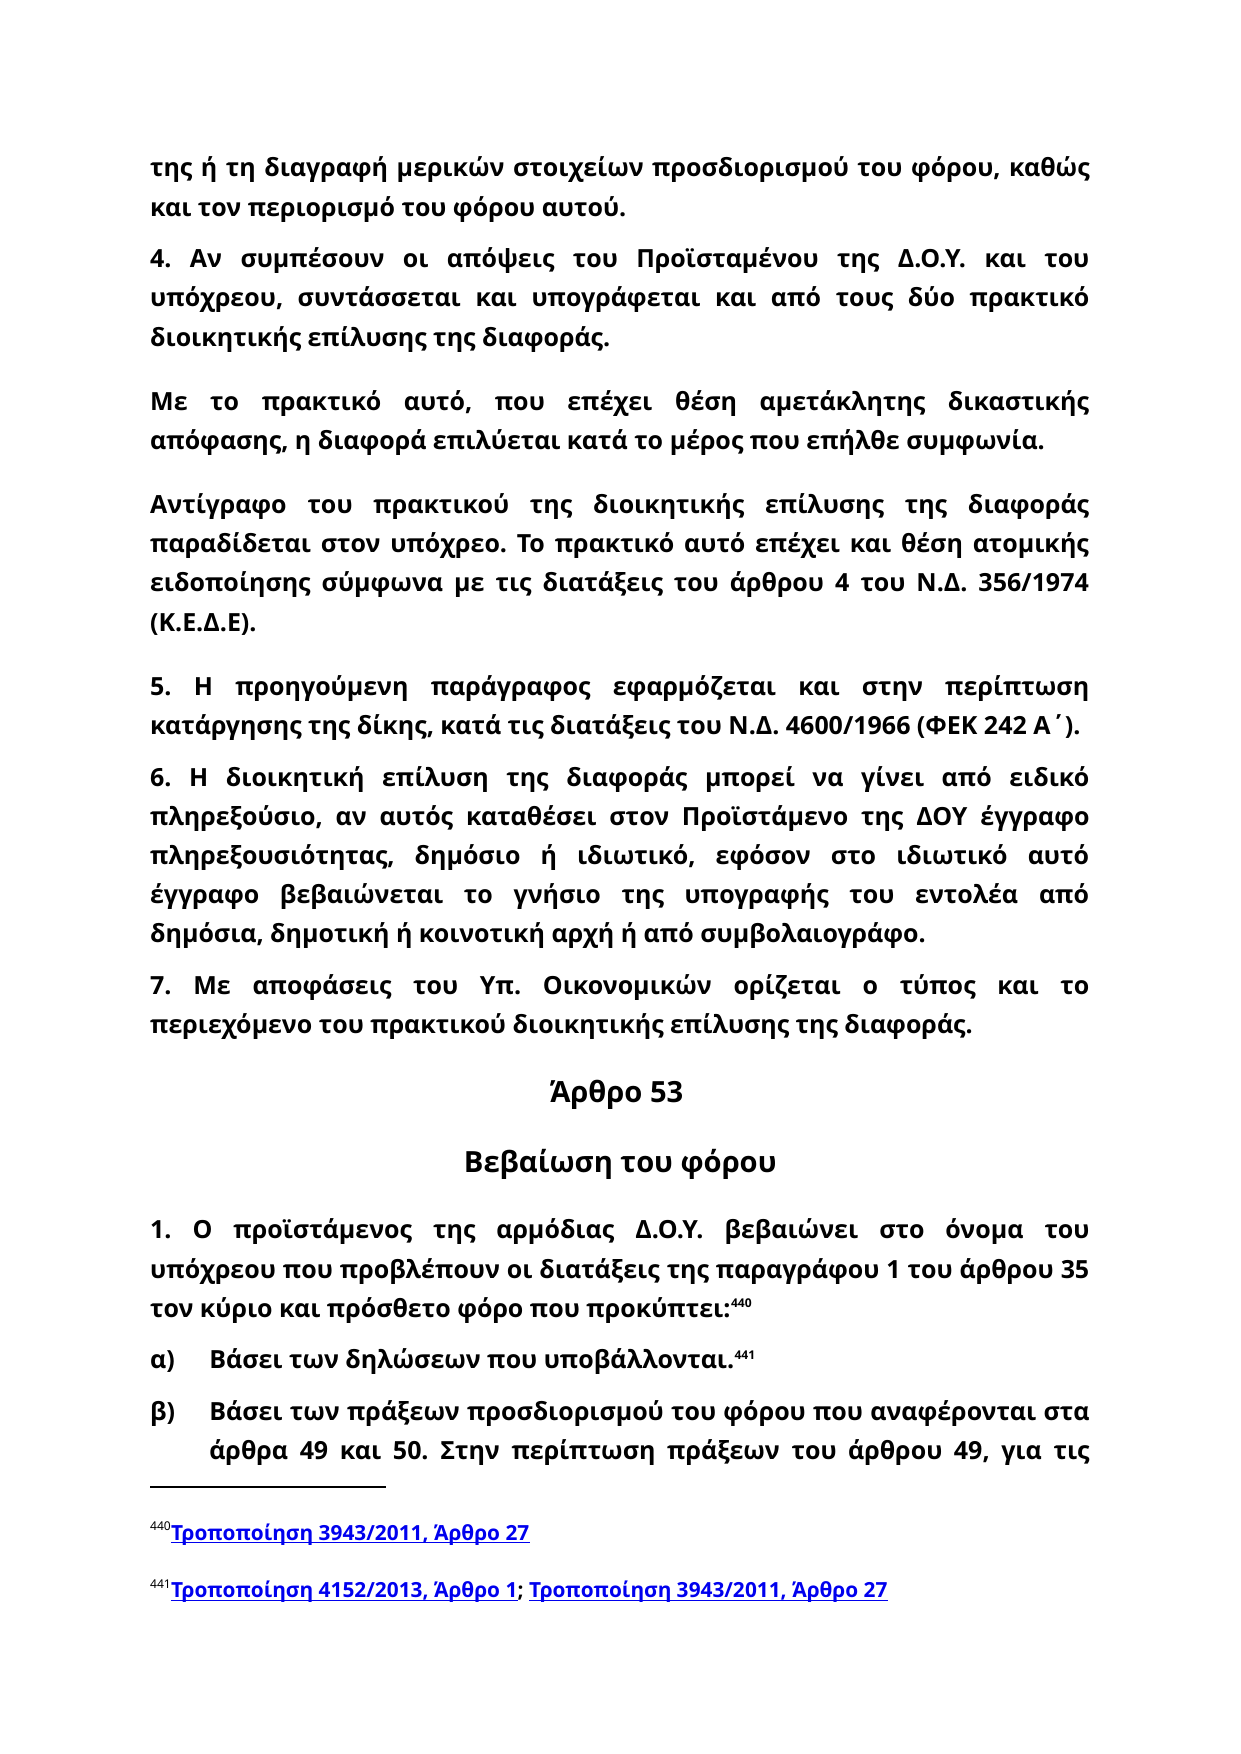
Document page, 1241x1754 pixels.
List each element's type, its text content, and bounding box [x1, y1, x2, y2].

subtitle Άρθρο 53 [150, 1071, 1090, 1111]
text της ή τη διαγραφή μερικών στοιχείων προσδιορισμού του φόρου, καθώς και τον περιορισμό του φόρου αυτού. [150, 150, 1090, 223]
text 5. Η προηγούμενη παράγραφος εφαρμόζεται και στην περίπτωση κατάργησης της δίκης, κατά τις διατάξεις του Ν.Δ. 4600/1966 (ΦΕΚ 242 Α΄). [150, 668, 1090, 742]
text Αντίγραφο του πρακτικού της διοικητικής επίλυσης της διαφοράς παραδίδεται στον υπόχρεο. Το πρακτικό αυτό επέχει και θέση ατομικής ειδοποίησης σύμφωνα με τις διατάξεις του άρθρου 4 του Ν.Δ. 356/1974 (Κ.Ε.Δ.Ε). [150, 487, 1090, 638]
text Τροποποίηση 4152/2013, Άρθρο 1; Τροποποίηση 3943/2011, Άρθρο 27 [150, 1576, 1090, 1604]
text 6. Η διοικητική επίλυση της διαφοράς μπορεί να γίνει από ειδικό πληρεξούσιο, αν αυτός καταθέσει στον Προϊστάμενο της ΔΟΥ έγγραφο πληρεξουσιότητας, δημόσιο ή ιδιωτικό, εφόσον στο ιδιωτικό αυτό έγγραφο βεβαιώνεται το γνήσιο της υπογραφής του εντολέα από δημόσια, δημοτική ή κοινοτική αρχή ή από συμβολαιογράφο. [150, 759, 1090, 950]
text 7. Με αποφάσεις του Υπ. Οικονομικών ορίζεται ο τύπος και το περιεχόμενο του πρακτικού διοικητικής επίλυσης της διαφοράς. [150, 967, 1090, 1041]
list α) Βάσει των δηλώσεων που υποβάλλονται. [150, 1342, 1090, 1376]
text Τροποποίηση 3943/2011, Άρθρο 27 [150, 1518, 1090, 1546]
subtitle Βεβαίωση του φόρου [150, 1141, 1090, 1181]
text 1. Ο προϊστάμενος της αρμόδιας Δ.Ο.Υ. βεβαιώνει στο όνομα του υπόχρεου που προβλέπουν οι διατάξεις της παραγράφου 1 του άρθρου 35 τον κύριο και πρόσθετο φόρο που προκύπτει: [150, 1212, 1090, 1324]
text Με το πρακτικό αυτό, που επέχει θέση αμετάκλητης δικαστικής απόφασης, η διαφορά επιλύεται κατά το μέρος που επήλθε συμφωνία. [150, 383, 1090, 457]
list β) Βάσει των πράξεων προσδιορισμού του φόρου που αναφέρονται στα άρθρα 49 και 50. Στην περίπτωση πράξεων του άρθρου 49, για τις [150, 1394, 1090, 1467]
text 4. Αν συμπέσουν οι απόψεις του Προϊσταμένου της Δ.Ο.Υ. και του υπόχρεου, συντάσσεται και υπογράφεται και από τους δύο πρακτικό διοικητικής επίλυσης της διαφοράς. [150, 241, 1090, 353]
